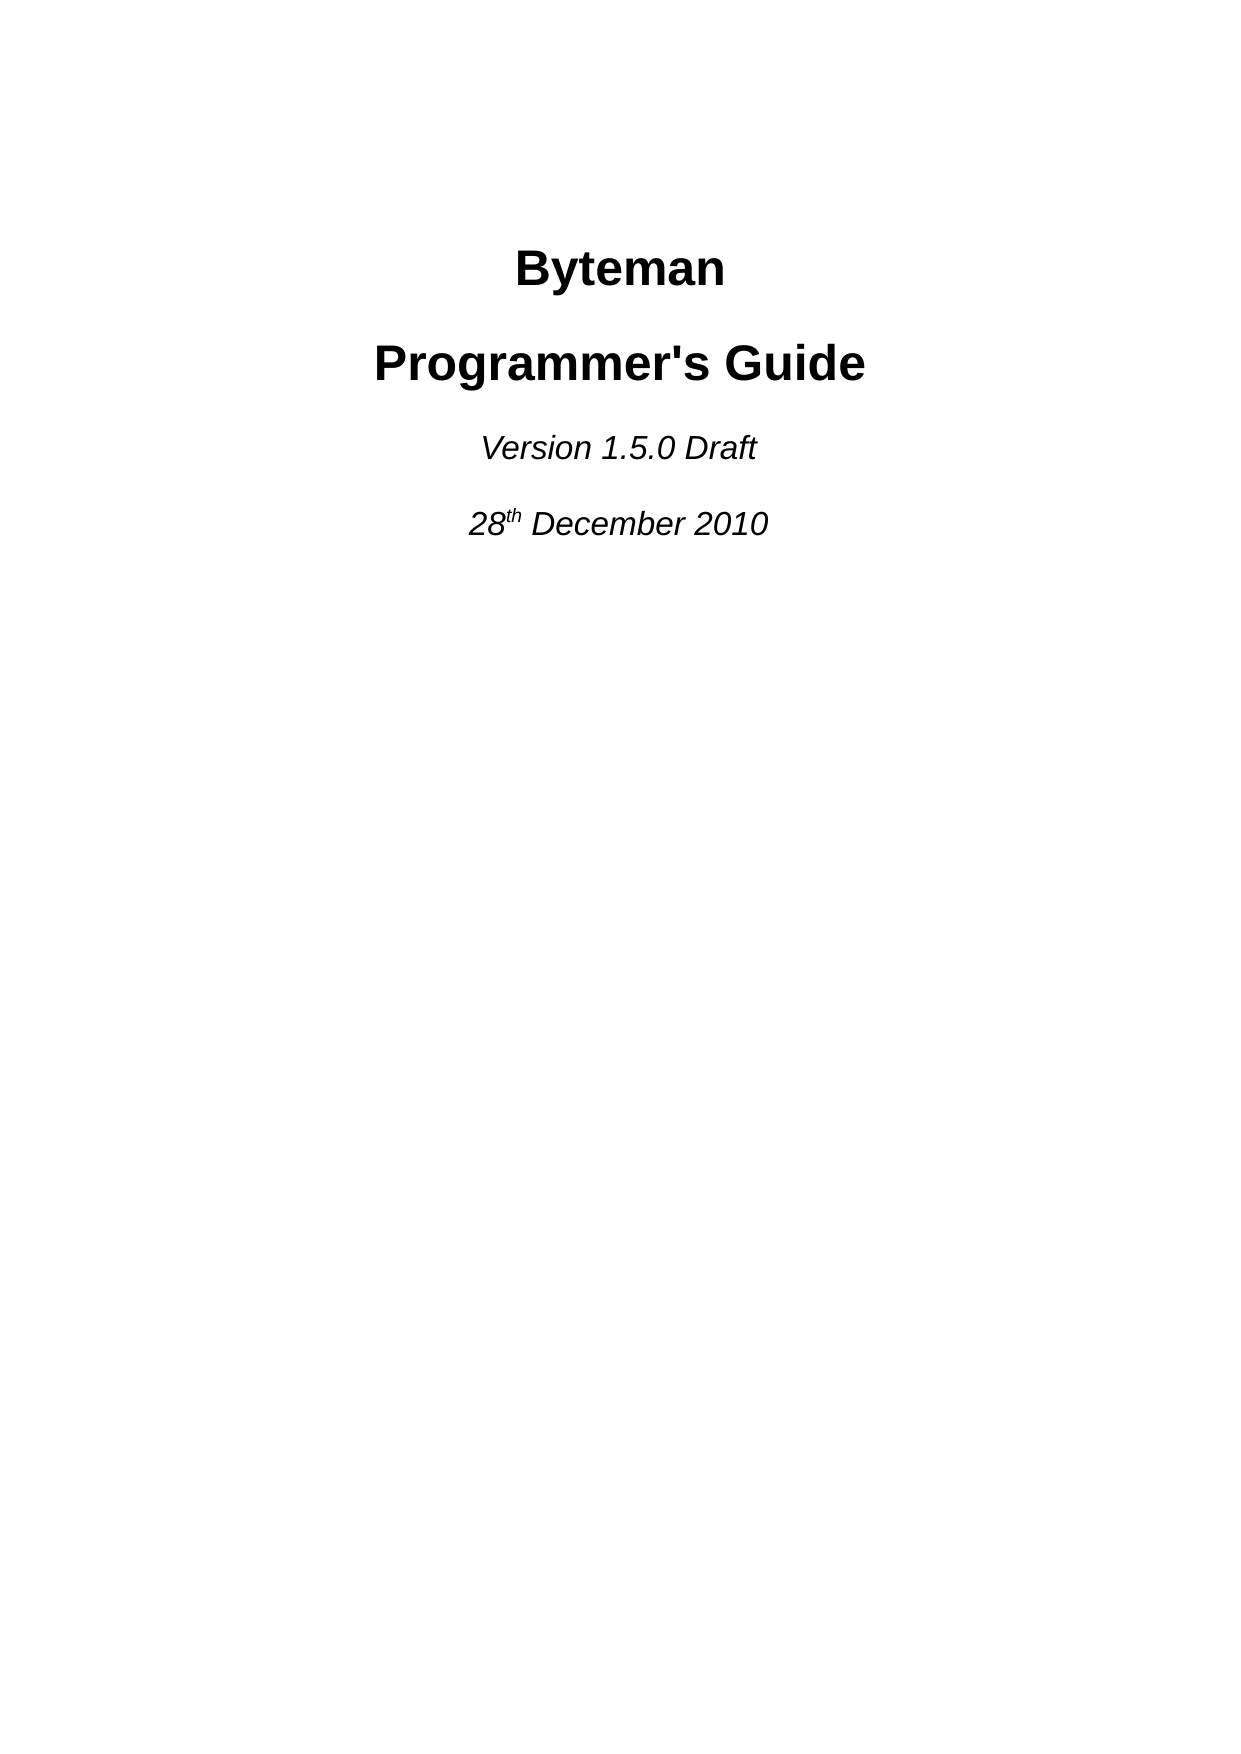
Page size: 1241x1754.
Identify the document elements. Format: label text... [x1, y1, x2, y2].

title Byteman [118, 238, 1122, 296]
subtitle Version 1.5.0 Draft [118, 428, 1122, 467]
subtitle 28th December 2010 [118, 504, 1122, 542]
title Programmer's Guide [118, 333, 1122, 391]
